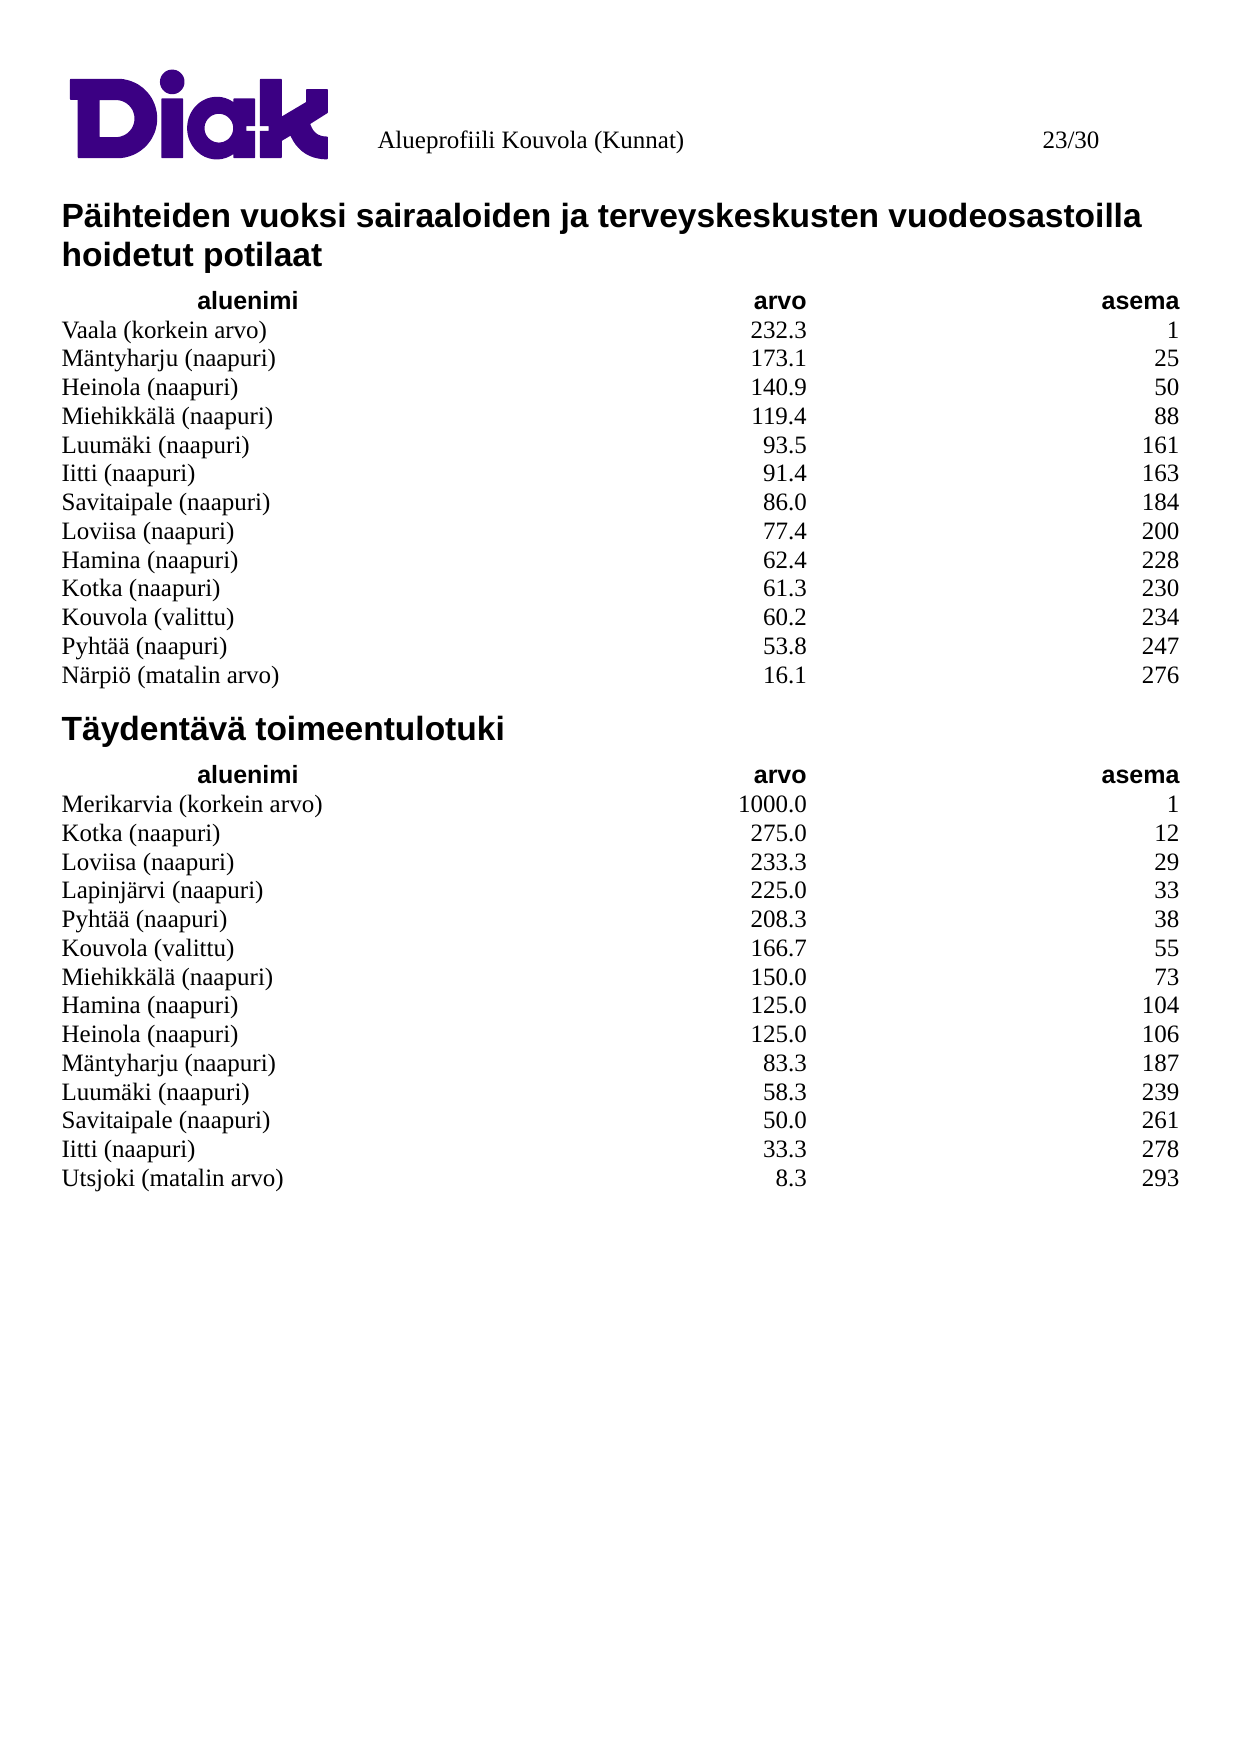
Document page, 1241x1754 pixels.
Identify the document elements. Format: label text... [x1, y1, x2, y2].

table_cell 53.8 [434, 631, 806, 660]
table_cell Luumäki (naapuri) [61, 1077, 434, 1105]
table_cell Luumäki (naapuri) [61, 430, 434, 458]
table_cell 230 [806, 574, 1179, 602]
table_cell Miehikkälä (naapuri) [61, 401, 434, 430]
table_cell Hamina (naapuri) [61, 545, 434, 573]
table_cell 163 [806, 459, 1179, 487]
table_cell 29 [806, 847, 1179, 875]
table_cell 200 [806, 516, 1179, 545]
table_cell 33.3 [434, 1134, 806, 1163]
table_cell 50.0 [434, 1105, 806, 1134]
table_cell 106 [806, 1019, 1179, 1048]
table_cell 166.7 [434, 933, 806, 962]
table_cell 233.3 [434, 847, 806, 875]
table_cell 91.4 [434, 459, 806, 487]
table_cell 25 [806, 344, 1179, 372]
table_cell Vaala (korkein arvo) [61, 315, 434, 343]
table_cell 88 [806, 401, 1179, 430]
table_cell Iitti (naapuri) [61, 459, 434, 487]
table_cell Loviisa (naapuri) [61, 516, 434, 545]
table_cell Pyhtää (naapuri) [61, 904, 434, 933]
table_cell 234 [806, 602, 1179, 631]
table_header aluenimi [61, 286, 434, 315]
table_cell 8.3 [434, 1163, 806, 1192]
table_cell 58.3 [434, 1077, 806, 1105]
table_cell 1000.0 [434, 789, 806, 818]
table_cell 12 [806, 818, 1179, 847]
table_cell 125.0 [434, 1019, 806, 1048]
table_cell Mäntyharju (naapuri) [61, 344, 434, 372]
table_cell Merikarvia (korkein arvo) [61, 789, 434, 818]
table_cell 16.1 [434, 660, 806, 688]
table_cell Miehikkälä (naapuri) [61, 962, 434, 990]
table_cell 93.5 [434, 430, 806, 458]
table_header arvo [434, 760, 806, 789]
table_cell 293 [806, 1163, 1179, 1192]
table_cell 1 [806, 315, 1179, 343]
table_header asema [806, 286, 1179, 315]
table_cell 50 [806, 372, 1179, 401]
table_cell 73 [806, 962, 1179, 990]
table_cell Heinola (naapuri) [61, 372, 434, 401]
table_cell 150.0 [434, 962, 806, 990]
table_cell Heinola (naapuri) [61, 1019, 434, 1048]
table_header aluenimi [61, 760, 434, 789]
table_cell Mäntyharju (naapuri) [61, 1048, 434, 1077]
subtitle Päihteiden vuoksi sairaaloiden ja terveyskeskusten vuodeosastoilla hoidetut potilaat [61, 196, 1179, 273]
table_cell 247 [806, 631, 1179, 660]
table_cell Savitaipale (naapuri) [61, 1105, 434, 1134]
table_cell 276 [806, 660, 1179, 688]
table_cell 61.3 [434, 574, 806, 602]
table_cell 140.9 [434, 372, 806, 401]
table_cell Kotka (naapuri) [61, 574, 434, 602]
table_cell 33 [806, 875, 1179, 904]
table_cell 104 [806, 990, 1179, 1019]
table_header arvo [434, 286, 806, 315]
table_cell Kouvola (valittu) [61, 933, 434, 962]
table_cell Utsjoki (matalin arvo) [61, 1163, 434, 1192]
table_cell Pyhtää (naapuri) [61, 631, 434, 660]
table_cell Loviisa (naapuri) [61, 847, 434, 875]
table_cell 86.0 [434, 487, 806, 516]
table_cell 225.0 [434, 875, 806, 904]
table_cell Kouvola (valittu) [61, 602, 434, 631]
table_cell Närpiö (matalin arvo) [61, 660, 434, 688]
table_cell 184 [806, 487, 1179, 516]
table_cell Kotka (naapuri) [61, 818, 434, 847]
table_cell 232.3 [434, 315, 806, 343]
table_cell Lapinjärvi (naapuri) [61, 875, 434, 904]
table_cell 275.0 [434, 818, 806, 847]
subtitle Täydentävä toimeentulotuki [61, 709, 1179, 748]
table_header asema [806, 760, 1179, 789]
table_cell 187 [806, 1048, 1179, 1077]
table_cell 173.1 [434, 344, 806, 372]
table_cell 208.3 [434, 904, 806, 933]
table_cell 278 [806, 1134, 1179, 1163]
table_cell 62.4 [434, 545, 806, 573]
table_cell 125.0 [434, 990, 806, 1019]
table_cell 38 [806, 904, 1179, 933]
table_cell 119.4 [434, 401, 806, 430]
table_cell Hamina (naapuri) [61, 990, 434, 1019]
table_cell Savitaipale (naapuri) [61, 487, 434, 516]
table_cell 77.4 [434, 516, 806, 545]
table_cell 228 [806, 545, 1179, 573]
table_cell 239 [806, 1077, 1179, 1105]
table_cell 161 [806, 430, 1179, 458]
table_cell 261 [806, 1105, 1179, 1134]
table_cell 55 [806, 933, 1179, 962]
table_cell 83.3 [434, 1048, 806, 1077]
table_cell 1 [806, 789, 1179, 818]
table_cell 60.2 [434, 602, 806, 631]
table_cell Iitti (naapuri) [61, 1134, 434, 1163]
